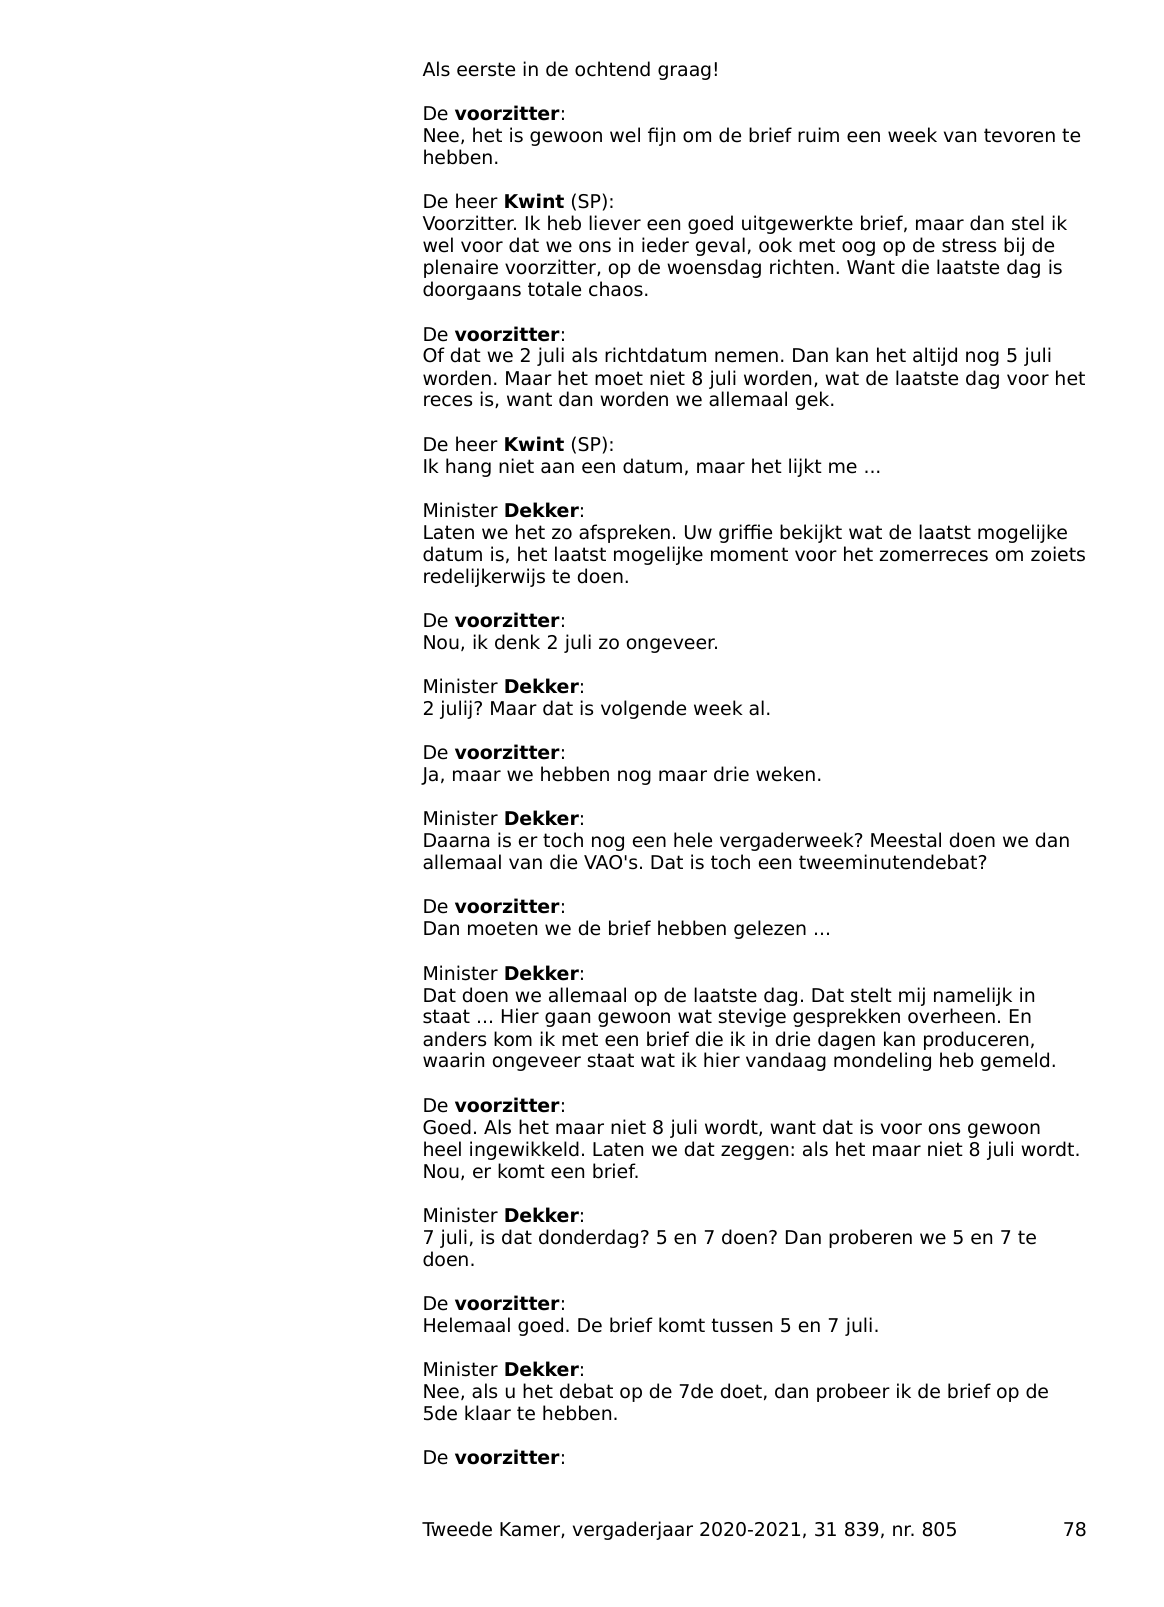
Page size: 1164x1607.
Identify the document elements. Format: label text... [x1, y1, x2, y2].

text Nee, als u het debat op de 7de doet, dan probeer ik de brief op de 5de klaar te hebben. [422, 1381, 1087, 1425]
text Minister Dekker: [422, 676, 1087, 698]
text Minister Dekker: [422, 500, 1087, 522]
text Minister Dekker: [422, 808, 1087, 830]
text De voorzitter: [422, 742, 1087, 764]
text 2 julij? Maar dat is volgende week al. [422, 698, 1087, 720]
text 7 juli, is dat donderdag? 5 en 7 doen? Dan proberen we 5 en 7 te doen. [422, 1227, 1087, 1271]
text De voorzitter: [422, 896, 1087, 918]
text Daarna is er toch nog een hele vergaderweek? Meestal doen we dan allemaal van die VAO's. Dat is toch een tweeminutendebat? [422, 830, 1087, 874]
text Ik hang niet aan een datum, maar het lijkt me ... [422, 456, 1087, 477]
text De voorzitter: [422, 323, 1087, 345]
text Als eerste in de ochtend graag! [422, 59, 1087, 81]
text Of dat we 2 juli als richtdatum nemen. Dan kan het altijd nog 5 juli worden. Maar het moet niet 8 juli worden, wat de laatste dag voor het reces is, want dan worden we allemaal gek. [422, 345, 1087, 411]
text Voorzitter. Ik heb liever een goed uitgewerkte brief, maar dan stel ik wel voor dat we ons in ieder geval, ook met oog op de stress bij de plenaire voorzitter, op de woensdag richten. Want die laatste dag is doorgaans totale chaos. [422, 213, 1087, 301]
text Minister Dekker: [422, 962, 1087, 984]
text Ja, maar we hebben nog maar drie weken. [422, 764, 1087, 786]
text De voorzitter: [422, 1447, 1087, 1469]
text De heer Kwint (SP): [422, 191, 1087, 213]
text De voorzitter: [422, 1094, 1087, 1117]
text Minister Dekker: [422, 1205, 1087, 1227]
text Dat doen we allemaal op de laatste dag. Dat stelt mij namelijk in staat ... Hier gaan gewoon wat stevige gesprekken overheen. En anders kom ik met een brief die ik in drie dagen kan produceren, waarin ongeveer staat wat ik hier vandaag mondeling heb gemeld. [422, 984, 1087, 1072]
text De voorzitter: [422, 1293, 1087, 1315]
text Helemaal goed. De brief komt tussen 5 en 7 juli. [422, 1315, 1087, 1337]
text Goed. Als het maar niet 8 juli wordt, want dat is voor ons gewoon heel ingewikkeld. Laten we dat zeggen: als het maar niet 8 juli wordt. Nou, er komt een brief. [422, 1117, 1087, 1182]
text Nee, het is gewoon wel fijn om de brief ruim een week van tevoren te hebben. [422, 125, 1087, 169]
text Dan moeten we de brief hebben gelezen ... [422, 918, 1087, 940]
text Nou, ik denk 2 juli zo ongeveer. [422, 632, 1087, 654]
text Minister Dekker: [422, 1359, 1087, 1381]
text Laten we het zo afspreken. Uw griffie bekijkt wat de laatst mogelijke datum is, het laatst mogelijke moment voor het zomerreces om zoiets redelijkerwijs te doen. [422, 522, 1087, 588]
text De voorzitter: [422, 610, 1087, 632]
text De heer Kwint (SP): [422, 433, 1087, 456]
text De voorzitter: [422, 103, 1087, 125]
